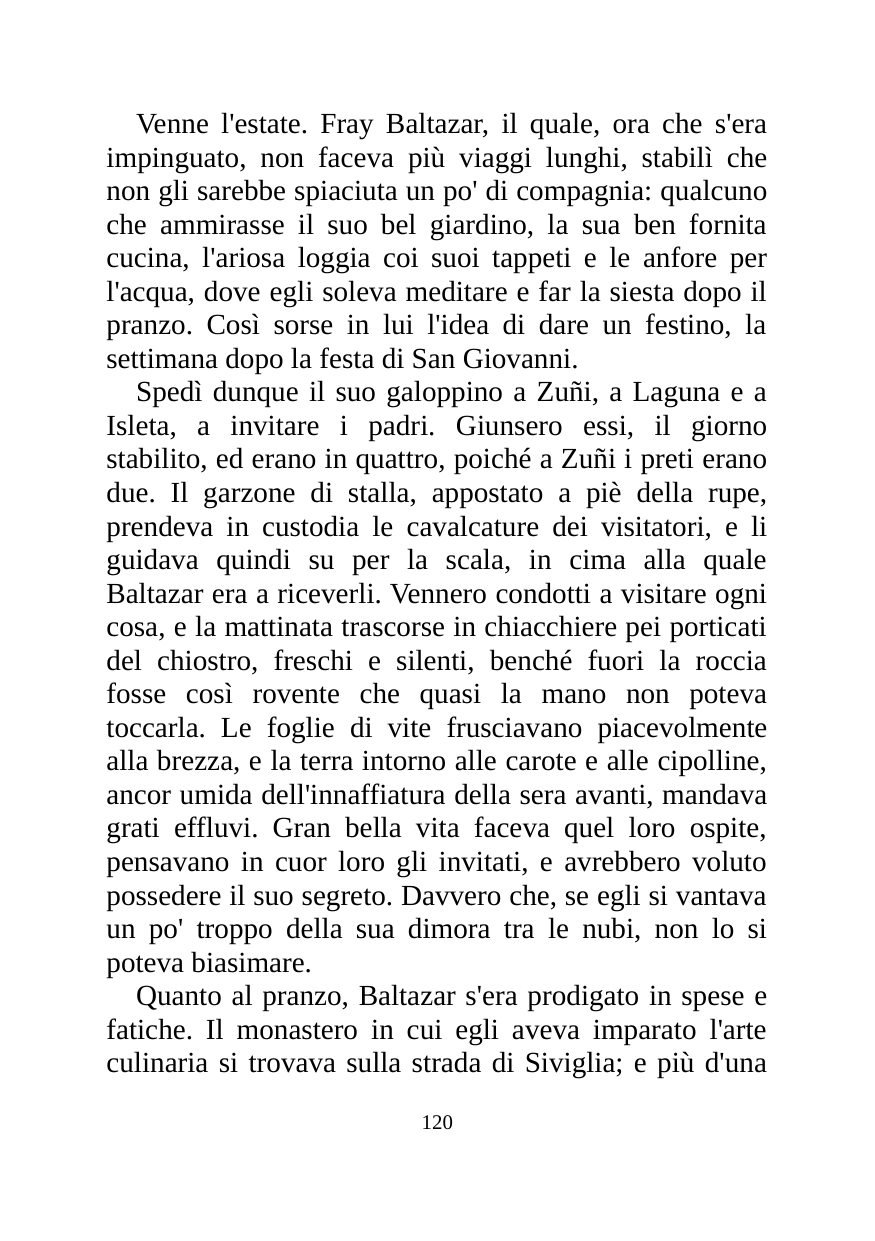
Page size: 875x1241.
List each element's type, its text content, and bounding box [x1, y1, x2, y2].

text Venne l'estate. Fray Baltazar, il quale, ora che s'era impinguato, non faceva più viaggi lunghi, stabilì che non gli sarebbe spiaciuta un po' di compagnia: qualcuno che ammirasse il suo bel giardino, la sua ben fornita cucina, l'ariosa loggia coi suoi tappeti e le anfore per l'acqua, dove egli soleva meditare e far la siesta dopo il pranzo. Così sorse in lui l'idea di dare un festino, la settimana dopo la festa di San Giovanni. [106, 106, 768, 374]
text Quanto al pranzo, Baltazar s'era prodigato in spese e fatiche. Il monastero in cui egli aveva imparato l'arte culinaria si trovava sulla strada di Siviglia; e più d'una [106, 978, 768, 1079]
text Spedì dunque il suo galoppino a Zuñi, a Laguna e a Isleta, a invitare i padri. Giunsero essi, il giorno stabilito, ed erano in quattro, poiché a Zuñi i preti erano due. Il garzone di stalla, appostato a piè della rupe, prendeva in custodia le cavalcature dei visitatori, e li guidava quindi su per la scala, in cima alla quale Baltazar era a riceverli. Vennero condotti a visitare ogni cosa, e la mattinata trascorse in chiacchiere pei porticati del chiostro, freschi e silenti, benché fuori la roccia fosse così rovente che quasi la mano non poteva toccarla. Le foglie di vite frusciavano piacevolmente alla brezza, e la terra intorno alle carote e alle cipolline, ancor umida dell'innaffiatura della sera avanti, mandava grati effluvi. Gran bella vita faceva quel loro ospite, pensavano in cuor loro gli invitati, e avrebbero voluto possedere il suo segreto. Davvero che, se egli si vantava un po' troppo della sua dimora tra le nubi, non lo si poteva biasimare. [106, 374, 768, 978]
